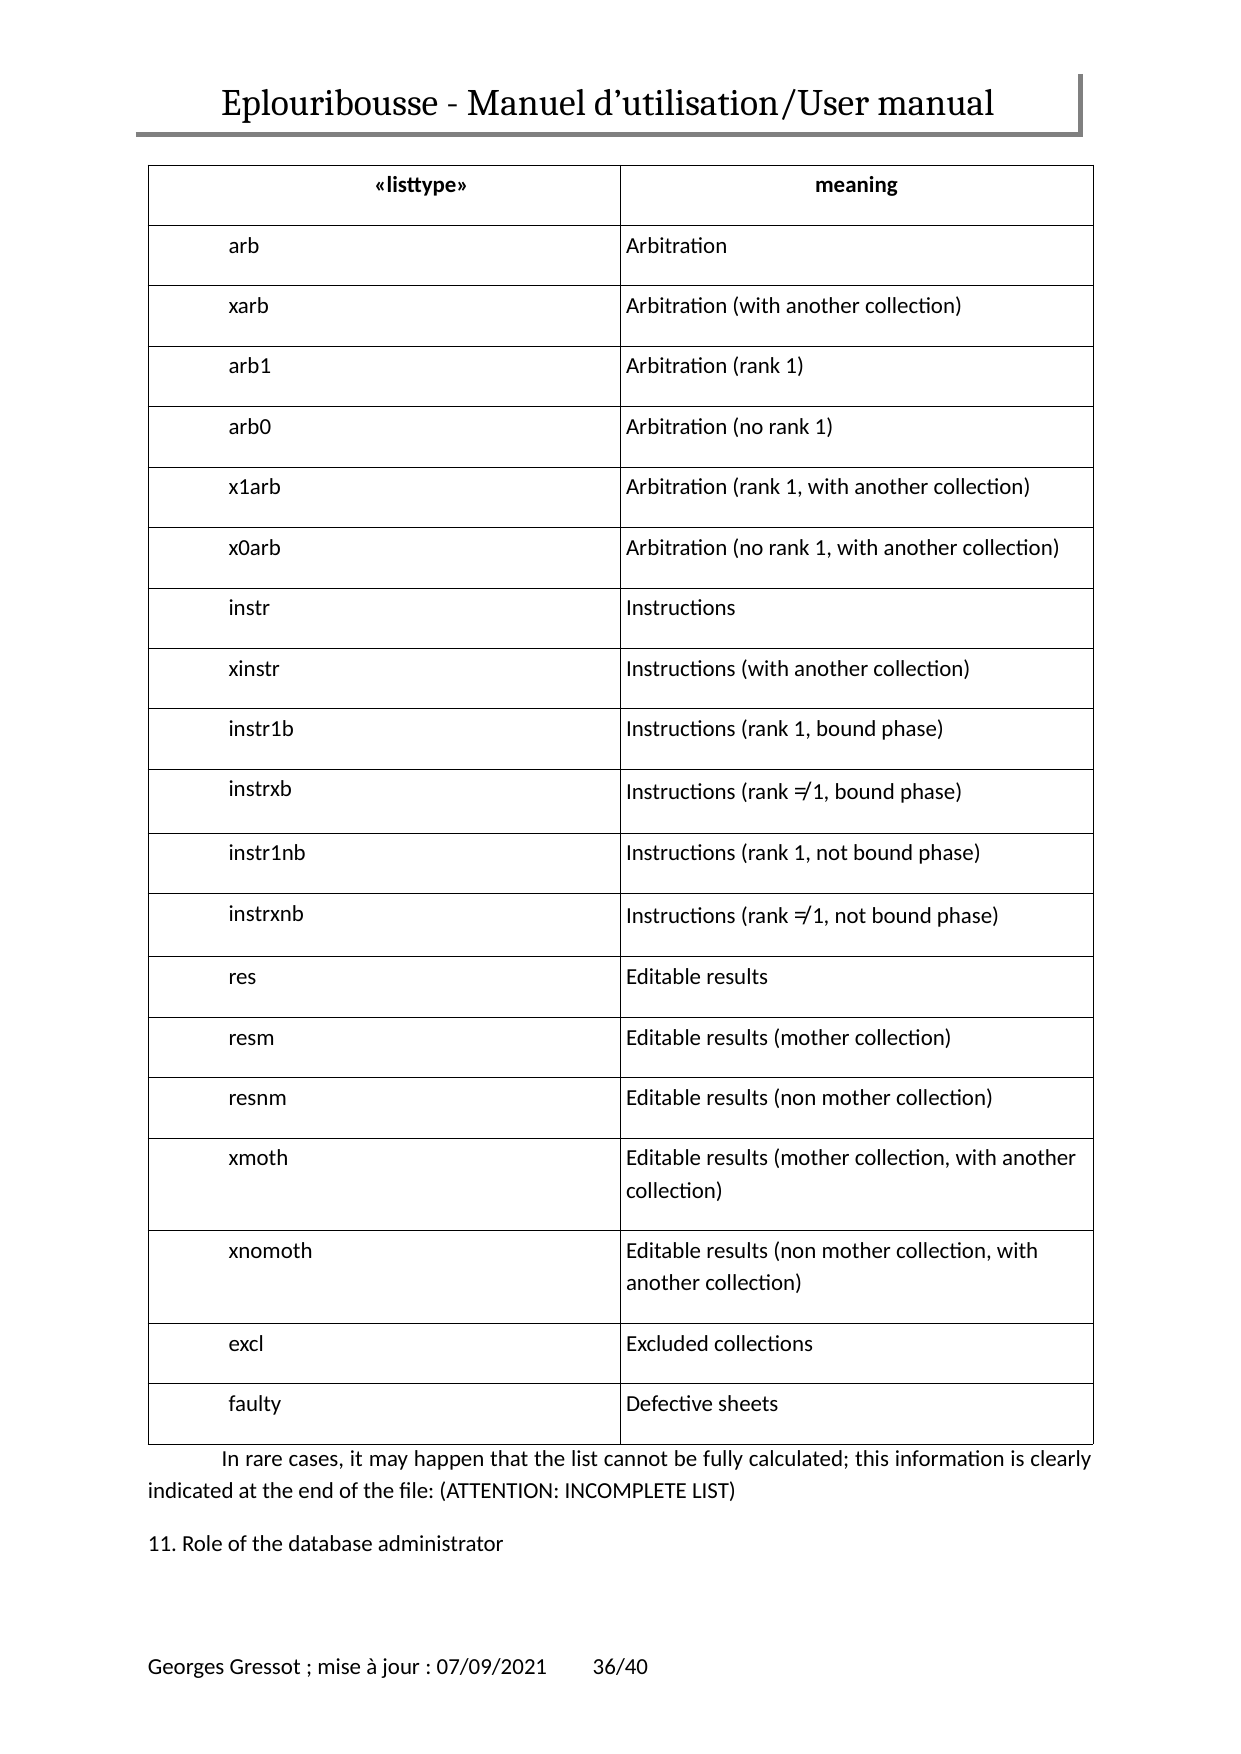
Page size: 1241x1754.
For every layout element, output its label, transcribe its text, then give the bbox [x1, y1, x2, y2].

table_cell res [149, 957, 620, 1017]
table_cell arb1 [149, 347, 620, 406]
table_cell Editable results (non mother collection, with another collection) [621, 1231, 1093, 1323]
table_cell excl [149, 1324, 620, 1383]
table_cell Instructions (with another collection) [621, 649, 1093, 708]
table_cell xnomoth [149, 1231, 620, 1323]
table_cell x0arb [149, 528, 620, 587]
table_cell Arbitration (rank 1) [621, 347, 1093, 406]
text 11. Role of the database administrator [148, 1529, 1093, 1557]
table_cell Arbitration [621, 226, 1093, 285]
table_cell xarb [149, 286, 620, 346]
list In rare cases, it may happen that the list cannot be fully calculated; this information is clearly indicated at the end of the file: (ATTENTION: INCOMPLETE LIST) [148, 1445, 1093, 1504]
table_cell resm [149, 1018, 620, 1077]
table_cell xinstr [149, 649, 620, 708]
table_cell Editable results (mother collection, with another collection) [621, 1139, 1093, 1230]
table_cell Instructions [621, 589, 1093, 648]
table_cell Arbitration (no rank 1, with another collection) [621, 528, 1093, 587]
table_cell Editable results [621, 957, 1093, 1017]
table_cell Instructions (rank 1, not bound phase) [621, 834, 1093, 893]
table_cell instr1nb [149, 834, 620, 893]
table_header meaning [621, 166, 1093, 225]
table_cell faulty [149, 1384, 620, 1444]
table_cell Arbitration (rank 1, with another collection) [621, 468, 1093, 527]
table_cell Instructions (rank ≠ 1, not bound phase) [621, 894, 1093, 956]
table_cell resnm [149, 1078, 620, 1138]
table_cell instr [149, 589, 620, 648]
table_cell Arbitration (no rank 1) [621, 407, 1093, 467]
table_cell Defective sheets [621, 1384, 1093, 1444]
table_cell Editable results (mother collection) [621, 1018, 1093, 1077]
table_cell Instructions (rank ≠ 1, bound phase) [621, 770, 1093, 832]
table_cell Excluded collections [621, 1324, 1093, 1383]
table_cell Arbitration (with another collection) [621, 286, 1093, 346]
table_cell Instructions (rank 1, bound phase) [621, 709, 1093, 769]
table_cell arb0 [149, 407, 620, 467]
table_cell x1arb [149, 468, 620, 527]
table_cell Editable results (non mother collection) [621, 1078, 1093, 1138]
table_cell instr1b [149, 709, 620, 769]
table_cell arb [149, 226, 620, 285]
table_header «listtype» [149, 166, 620, 225]
table_cell xmoth [149, 1139, 620, 1230]
table_cell instrxnb [149, 894, 620, 956]
table_cell instrxb [149, 770, 620, 832]
